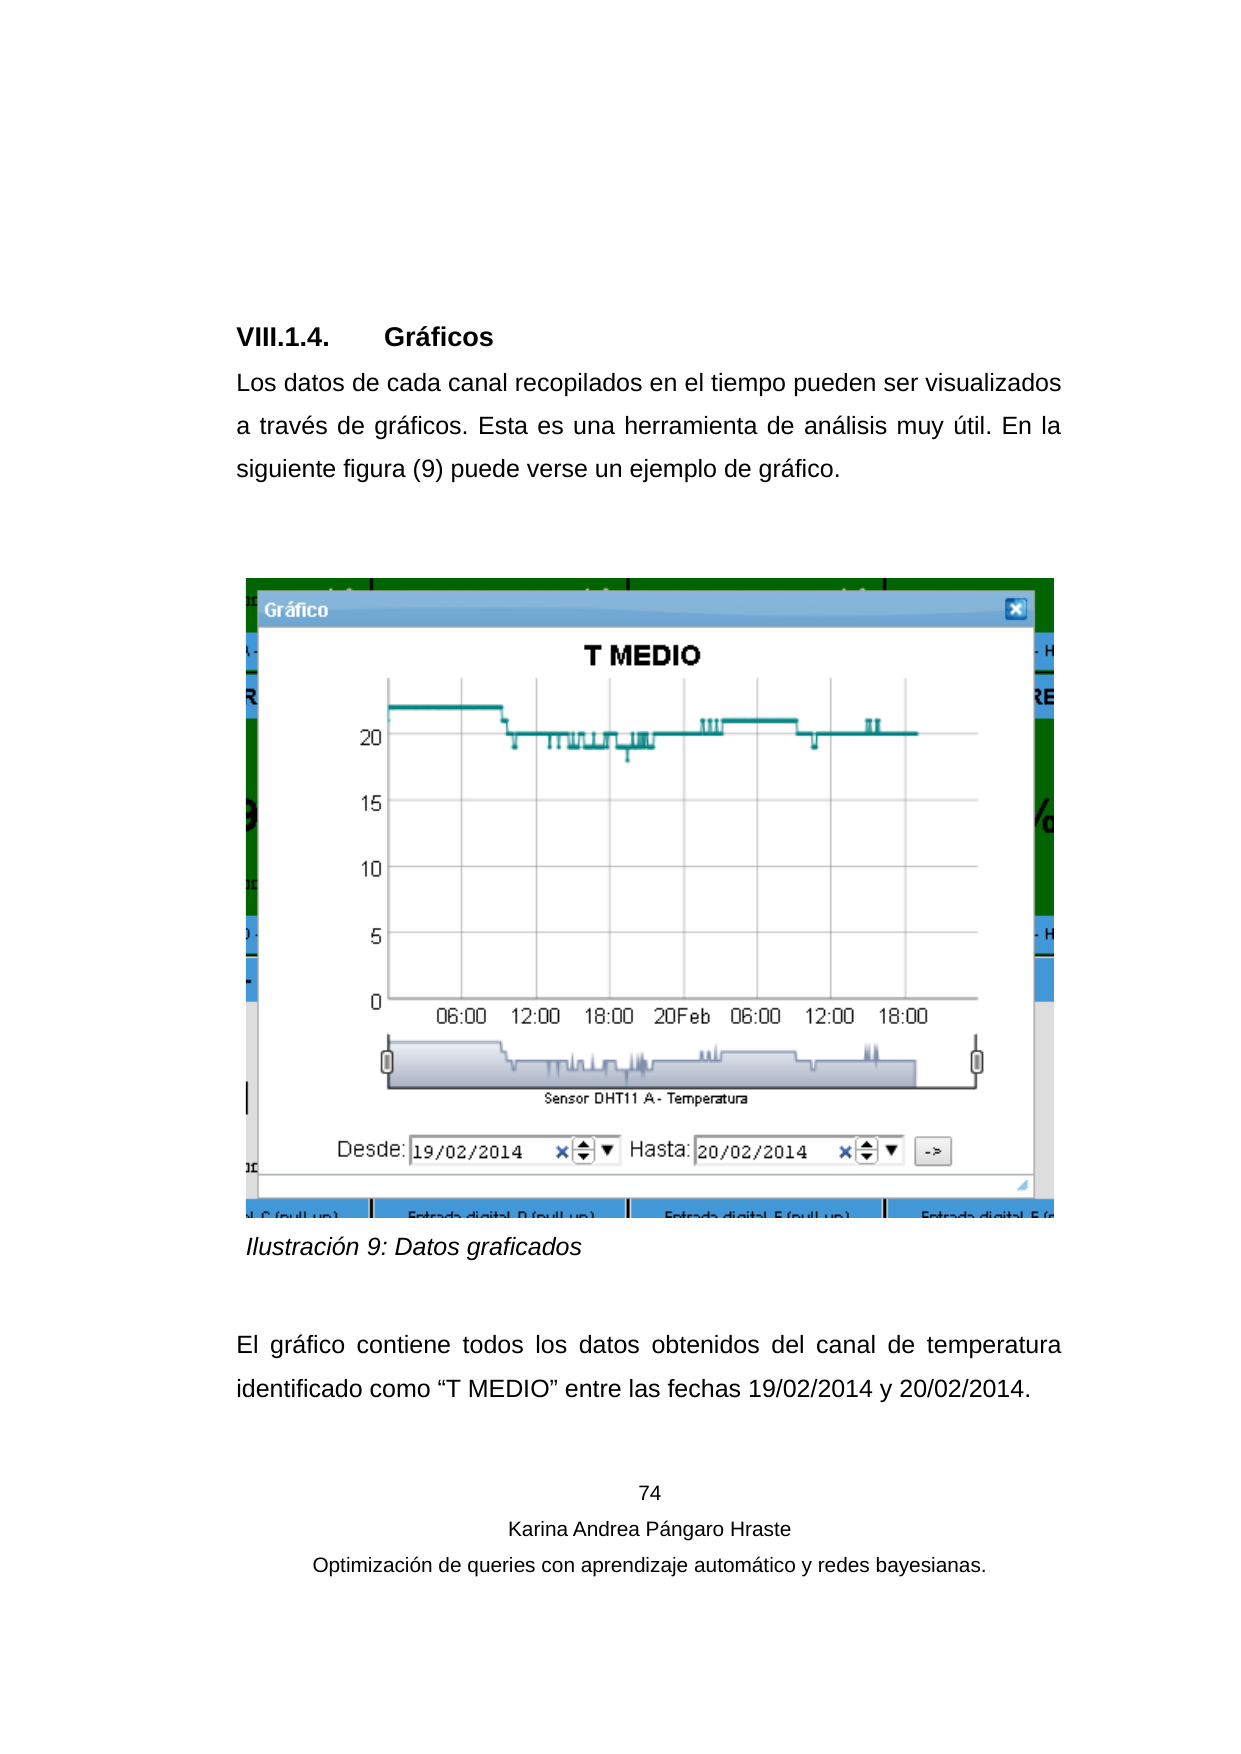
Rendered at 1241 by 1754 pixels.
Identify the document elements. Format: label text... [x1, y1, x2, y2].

text Ilustración 9: Datos graficados [246, 1218, 1053, 1261]
subtitle Gráficos [236, 321, 1063, 353]
text El gráfico contiene todos los datos obtenidos del canal de temperatura identificado como “T MEDIO” entre las fechas 19/02/2014 y 20/02/2014. [236, 1331, 1063, 1402]
picture [245, 578, 1054, 1218]
text Los datos de cada canal recopilados en el tiempo pueden ser visualizados a través de gráficos. Esta es una herramienta de análisis muy útil. En la siguiente figura (9) puede verse un ejemplo de gráfico. [236, 368, 1063, 483]
